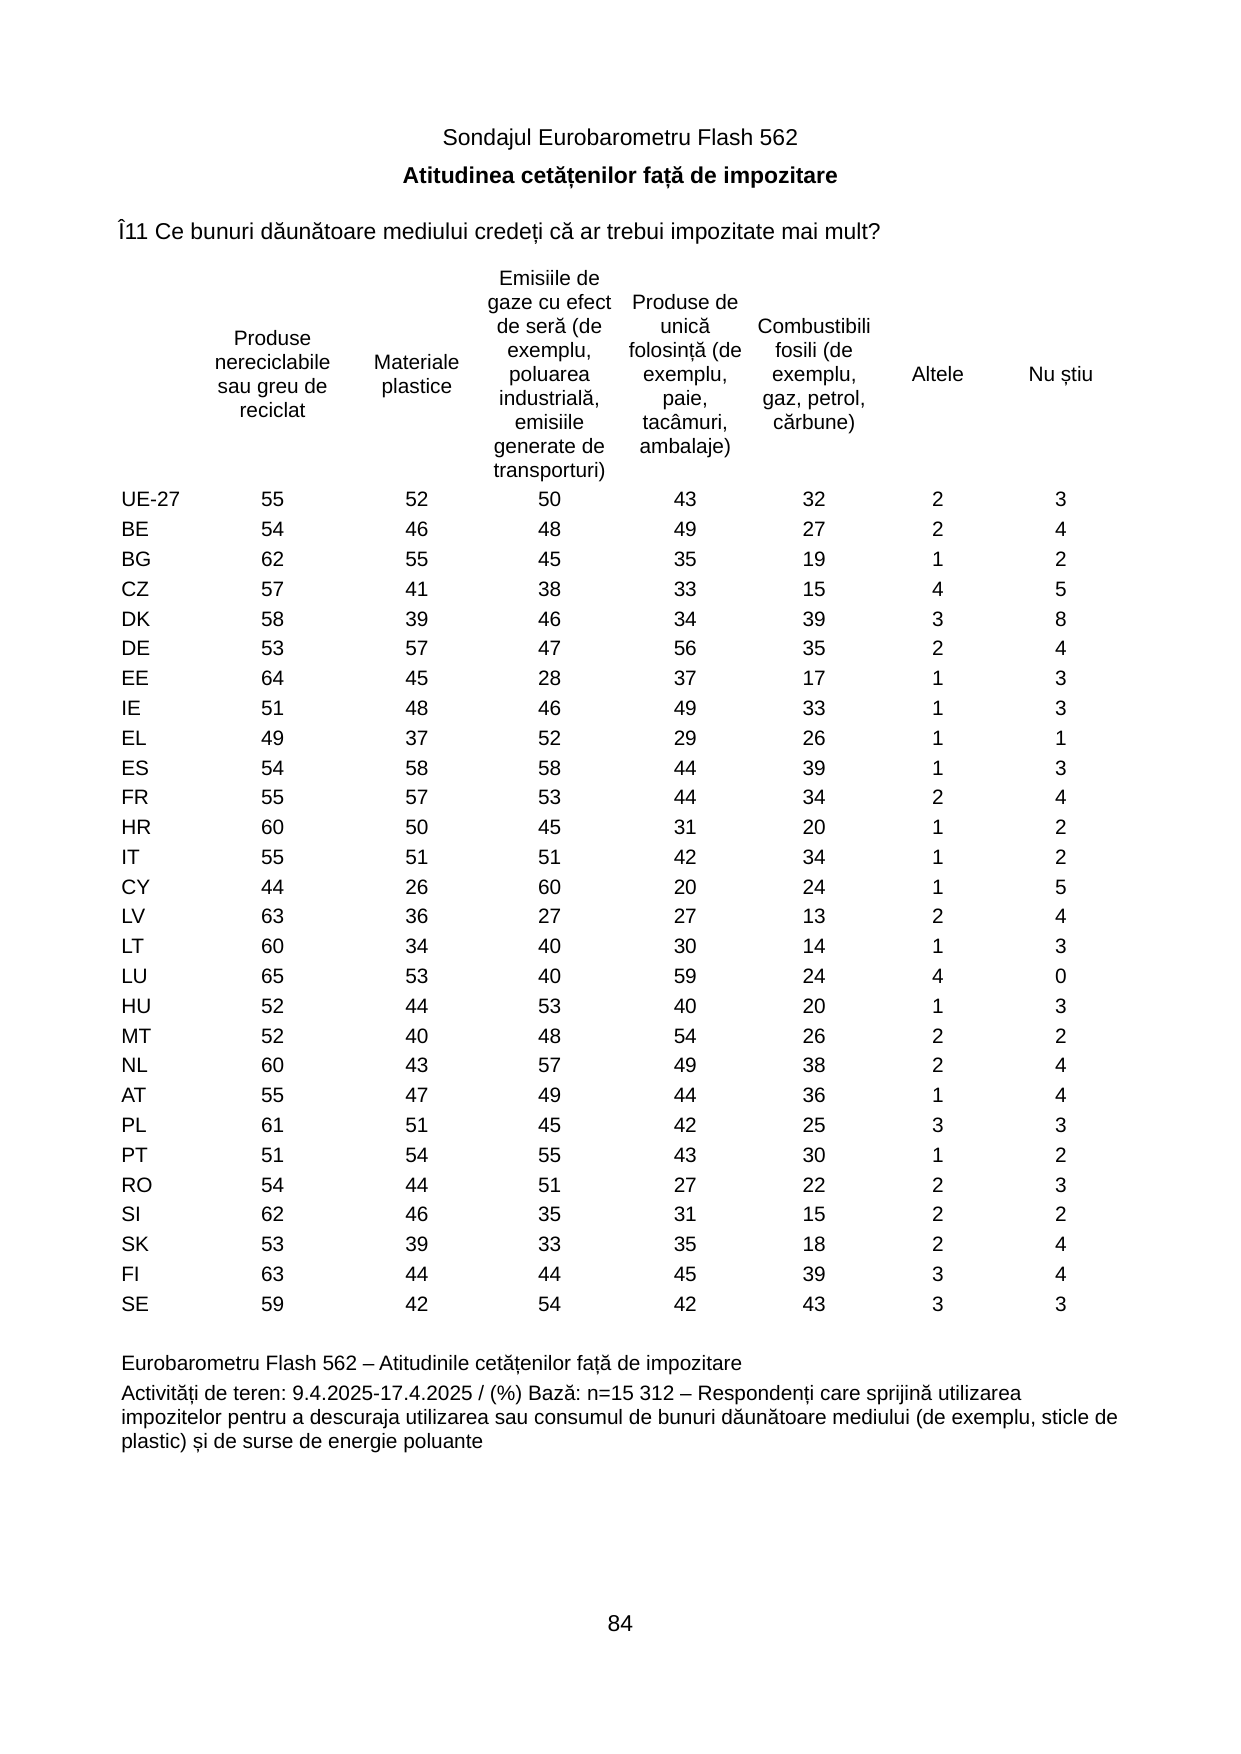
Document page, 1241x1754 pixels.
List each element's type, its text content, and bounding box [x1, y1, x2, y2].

table_cell 49 [618, 514, 752, 544]
table_cell 40 [618, 991, 752, 1021]
table_cell 4 [999, 782, 1122, 812]
table_cell IE [118, 693, 192, 723]
table_cell 46 [353, 1199, 481, 1229]
table_cell 4 [999, 1229, 1122, 1259]
table_cell 2 [876, 514, 999, 544]
table_cell 27 [618, 901, 752, 931]
table_cell 55 [192, 842, 353, 872]
table_cell 1 [876, 723, 999, 752]
table_cell RO [118, 1170, 192, 1199]
table_cell 3 [999, 693, 1122, 723]
table_cell 55 [192, 484, 353, 514]
table_cell 38 [752, 1050, 876, 1080]
table_cell 46 [481, 693, 618, 723]
table_cell 62 [192, 544, 353, 574]
table_cell 45 [353, 663, 481, 693]
table_cell SK [118, 1229, 192, 1259]
table_cell FR [118, 782, 192, 812]
table_cell 52 [353, 484, 481, 514]
table_cell 15 [752, 1199, 876, 1229]
table_cell 57 [353, 782, 481, 812]
table_cell [999, 1319, 1122, 1348]
table_cell 43 [618, 484, 752, 514]
table_cell DE [118, 633, 192, 663]
table_cell 2 [876, 633, 999, 663]
table_cell 18 [752, 1229, 876, 1259]
table_cell 40 [481, 931, 618, 961]
table_cell 49 [481, 1080, 618, 1110]
table_cell 52 [192, 991, 353, 1021]
table_cell 4 [999, 1080, 1122, 1110]
table_cell 39 [353, 1229, 481, 1259]
text Î11 Ce bunuri dăunătoare mediului credeți că ar trebui impozitate mai mult? [118, 218, 1122, 244]
table_cell 0 [999, 961, 1122, 991]
table_cell MT [118, 1021, 192, 1050]
table_cell 25 [752, 1110, 876, 1140]
table_cell SE [118, 1289, 192, 1318]
table_cell 2 [876, 1170, 999, 1199]
table_cell 59 [192, 1289, 353, 1318]
table_cell 33 [481, 1229, 618, 1259]
table_cell 43 [353, 1050, 481, 1080]
table_cell 36 [353, 901, 481, 931]
table_cell 1 [876, 544, 999, 574]
table_cell 42 [353, 1289, 481, 1318]
table_cell 2 [876, 1199, 999, 1229]
table_cell 38 [481, 574, 618, 603]
table_cell 4 [999, 1050, 1122, 1080]
table_cell 48 [353, 693, 481, 723]
table_cell 64 [192, 663, 353, 693]
table_cell UE-27 [118, 484, 192, 514]
table_cell 31 [618, 1199, 752, 1229]
table_cell 33 [752, 693, 876, 723]
table_cell IT [118, 842, 192, 872]
table_cell PL [118, 1110, 192, 1140]
table_cell 1 [876, 663, 999, 693]
table_cell 35 [618, 544, 752, 574]
table_cell 13 [752, 901, 876, 931]
table_cell 36 [752, 1080, 876, 1110]
table_cell 58 [192, 604, 353, 633]
table_cell [876, 1319, 999, 1348]
table_cell 2 [999, 1199, 1122, 1229]
table_cell 3 [876, 1259, 999, 1289]
table_cell 55 [192, 1080, 353, 1110]
table_cell 29 [618, 723, 752, 752]
table_cell 51 [192, 1140, 353, 1169]
table_cell 26 [752, 723, 876, 752]
table_cell DK [118, 604, 192, 633]
table_header Nu știu [999, 263, 1122, 484]
table_cell 54 [192, 753, 353, 782]
table_cell 48 [481, 1021, 618, 1050]
table_cell [118, 1319, 192, 1348]
table_cell 2 [876, 1229, 999, 1259]
table_cell 2 [999, 842, 1122, 872]
table_cell 34 [752, 782, 876, 812]
table_cell Activități de teren: 9.4.2025-17.4.2025 / (%) Bază: n=15 312 – Respondenți care sprijină utilizarea impozitelor pentru a descuraja utilizarea sau consumul de bunuri dăunătoare mediului (de exemplu, sticle de plastic) și de surse de energie poluante [118, 1378, 1122, 1456]
table_cell 24 [752, 961, 876, 991]
table_cell LU [118, 961, 192, 991]
table_cell 58 [353, 753, 481, 782]
table_cell 56 [618, 633, 752, 663]
table_cell 1 [876, 872, 999, 901]
table_cell 2 [999, 1140, 1122, 1169]
table_cell 60 [192, 812, 353, 842]
table_cell 44 [481, 1259, 618, 1289]
table_cell 57 [481, 1050, 618, 1080]
table_cell 57 [192, 574, 353, 603]
table_cell 31 [618, 812, 752, 842]
table_cell 2 [999, 1021, 1122, 1050]
table_cell 53 [192, 633, 353, 663]
table_cell 54 [618, 1021, 752, 1050]
table_cell BE [118, 514, 192, 544]
table_cell 60 [192, 1050, 353, 1080]
table_cell 32 [752, 484, 876, 514]
table_cell 2 [999, 544, 1122, 574]
table_cell 1 [876, 991, 999, 1021]
table_cell 5 [999, 574, 1122, 603]
table_cell 2 [999, 812, 1122, 842]
table_cell 34 [618, 604, 752, 633]
table_cell 44 [353, 991, 481, 1021]
table_cell 1 [876, 753, 999, 782]
table_cell 3 [876, 1289, 999, 1318]
table_cell 2 [876, 1050, 999, 1080]
table_cell 3 [999, 1170, 1122, 1199]
table_header Combustibili fosili (de exemplu, gaz, petrol, cărbune) [752, 263, 876, 484]
table_cell 3 [999, 663, 1122, 693]
table_cell Eurobarometru Flash 562 – Atitudinile cetățenilor față de impozitare [118, 1348, 1122, 1378]
table_cell 1 [876, 1080, 999, 1110]
table_cell 34 [353, 931, 481, 961]
table_cell 4 [999, 1259, 1122, 1289]
table_cell 39 [752, 604, 876, 633]
table_cell 60 [481, 872, 618, 901]
table_cell 54 [192, 1170, 353, 1199]
table_cell 1 [876, 812, 999, 842]
table_cell 20 [752, 991, 876, 1021]
table_cell LT [118, 931, 192, 961]
table_cell 3 [999, 991, 1122, 1021]
table_cell SI [118, 1199, 192, 1229]
table_cell [192, 1319, 353, 1348]
table_cell 17 [752, 663, 876, 693]
table_cell 28 [481, 663, 618, 693]
table_cell 44 [192, 872, 353, 901]
table_cell 48 [481, 514, 618, 544]
table_cell 46 [481, 604, 618, 633]
table_cell 50 [481, 484, 618, 514]
table_cell HR [118, 812, 192, 842]
table_cell 51 [353, 1110, 481, 1140]
table_cell 20 [752, 812, 876, 842]
table_cell CY [118, 872, 192, 901]
table_cell 2 [876, 484, 999, 514]
table_cell 33 [618, 574, 752, 603]
table_cell 52 [481, 723, 618, 752]
table_cell 4 [999, 514, 1122, 544]
table_cell 51 [481, 1170, 618, 1199]
table_cell 57 [353, 633, 481, 663]
table_cell 49 [618, 693, 752, 723]
table_cell 26 [752, 1021, 876, 1050]
table_cell 47 [481, 633, 618, 663]
table_cell [353, 1319, 481, 1348]
table_cell 1 [876, 842, 999, 872]
table_cell 61 [192, 1110, 353, 1140]
table_cell 42 [618, 1289, 752, 1318]
table_header [118, 263, 192, 484]
table_cell 4 [876, 961, 999, 991]
table_cell 5 [999, 872, 1122, 901]
table_cell 39 [353, 604, 481, 633]
table_cell 30 [618, 931, 752, 961]
table_cell 53 [481, 782, 618, 812]
table_cell 4 [999, 901, 1122, 931]
table_cell [481, 1319, 618, 1348]
table_header Emisiile de gaze cu efect de seră (de exemplu, poluarea industrială, emisiile generate de transporturi) [481, 263, 618, 484]
table_cell 37 [618, 663, 752, 693]
table_cell 27 [481, 901, 618, 931]
table_cell 49 [192, 723, 353, 752]
table_cell 47 [353, 1080, 481, 1110]
table_cell 42 [618, 1110, 752, 1140]
table_cell 26 [353, 872, 481, 901]
table_cell 1 [876, 1140, 999, 1169]
table_cell 44 [353, 1259, 481, 1289]
table_cell 2 [876, 901, 999, 931]
table_cell 43 [618, 1140, 752, 1169]
table_cell 62 [192, 1199, 353, 1229]
table_cell 35 [481, 1199, 618, 1229]
table_cell 19 [752, 544, 876, 574]
table_cell 51 [353, 842, 481, 872]
table_cell 20 [618, 872, 752, 901]
table_cell 8 [999, 604, 1122, 633]
table_cell 4 [999, 633, 1122, 663]
table_cell 3 [999, 931, 1122, 961]
table_cell 3 [999, 484, 1122, 514]
table_cell 1 [999, 723, 1122, 752]
table_cell PT [118, 1140, 192, 1169]
table_cell 27 [752, 514, 876, 544]
table_header Materiale plastice [353, 263, 481, 484]
table_cell 22 [752, 1170, 876, 1199]
table_cell 43 [752, 1289, 876, 1318]
table_cell 54 [481, 1289, 618, 1318]
table_cell EL [118, 723, 192, 752]
table_cell 45 [481, 544, 618, 574]
table_cell 34 [752, 842, 876, 872]
table_cell 2 [876, 782, 999, 812]
table_header Altele [876, 263, 999, 484]
table_cell [752, 1319, 876, 1348]
table_cell 58 [481, 753, 618, 782]
table_cell 15 [752, 574, 876, 603]
table_cell 54 [192, 514, 353, 544]
table_cell 51 [481, 842, 618, 872]
table_cell 52 [192, 1021, 353, 1050]
table_cell 53 [481, 991, 618, 1021]
table_cell 37 [353, 723, 481, 752]
table_cell 39 [752, 753, 876, 782]
table_cell ES [118, 753, 192, 782]
table_cell 55 [481, 1140, 618, 1169]
table_cell CZ [118, 574, 192, 603]
table_cell 46 [353, 514, 481, 544]
table_cell 55 [192, 782, 353, 812]
table_cell 3 [999, 1289, 1122, 1318]
table_cell 27 [618, 1170, 752, 1199]
table_cell 30 [752, 1140, 876, 1169]
table_header Produse de unică folosință (de exemplu, paie, tacâmuri, ambalaje) [618, 263, 752, 484]
table_cell 50 [353, 812, 481, 842]
table_cell 14 [752, 931, 876, 961]
table_cell 53 [353, 961, 481, 991]
table_cell 53 [192, 1229, 353, 1259]
table_cell HU [118, 991, 192, 1021]
table_cell 59 [618, 961, 752, 991]
table_cell 44 [618, 1080, 752, 1110]
table_cell 41 [353, 574, 481, 603]
table_cell BG [118, 544, 192, 574]
table_cell 51 [192, 693, 353, 723]
table_header Produse nereciclabile sau greu de reciclat [192, 263, 353, 484]
table_cell 45 [481, 812, 618, 842]
table_cell 40 [481, 961, 618, 991]
table_cell 44 [353, 1170, 481, 1199]
table_cell 45 [481, 1110, 618, 1140]
table_cell 35 [618, 1229, 752, 1259]
table_cell 63 [192, 1259, 353, 1289]
table_cell 40 [353, 1021, 481, 1050]
table_cell 42 [618, 842, 752, 872]
table_cell 35 [752, 633, 876, 663]
table_cell 4 [876, 574, 999, 603]
table_cell 60 [192, 931, 353, 961]
table_cell 45 [618, 1259, 752, 1289]
table_cell FI [118, 1259, 192, 1289]
table_cell 44 [618, 782, 752, 812]
table_cell NL [118, 1050, 192, 1080]
table_cell 3 [999, 753, 1122, 782]
table_cell 65 [192, 961, 353, 991]
table_cell 54 [353, 1140, 481, 1169]
table_cell 3 [876, 604, 999, 633]
table_cell 44 [618, 753, 752, 782]
table_cell 39 [752, 1259, 876, 1289]
table_cell 1 [876, 931, 999, 961]
table_cell 55 [353, 544, 481, 574]
table_cell LV [118, 901, 192, 931]
table_cell 3 [999, 1110, 1122, 1140]
table_cell AT [118, 1080, 192, 1110]
table_cell 3 [876, 1110, 999, 1140]
table_cell 63 [192, 901, 353, 931]
table_cell EE [118, 663, 192, 693]
table_cell 1 [876, 693, 999, 723]
table_cell [618, 1319, 752, 1348]
table_cell 49 [618, 1050, 752, 1080]
table_cell 2 [876, 1021, 999, 1050]
table_cell 24 [752, 872, 876, 901]
